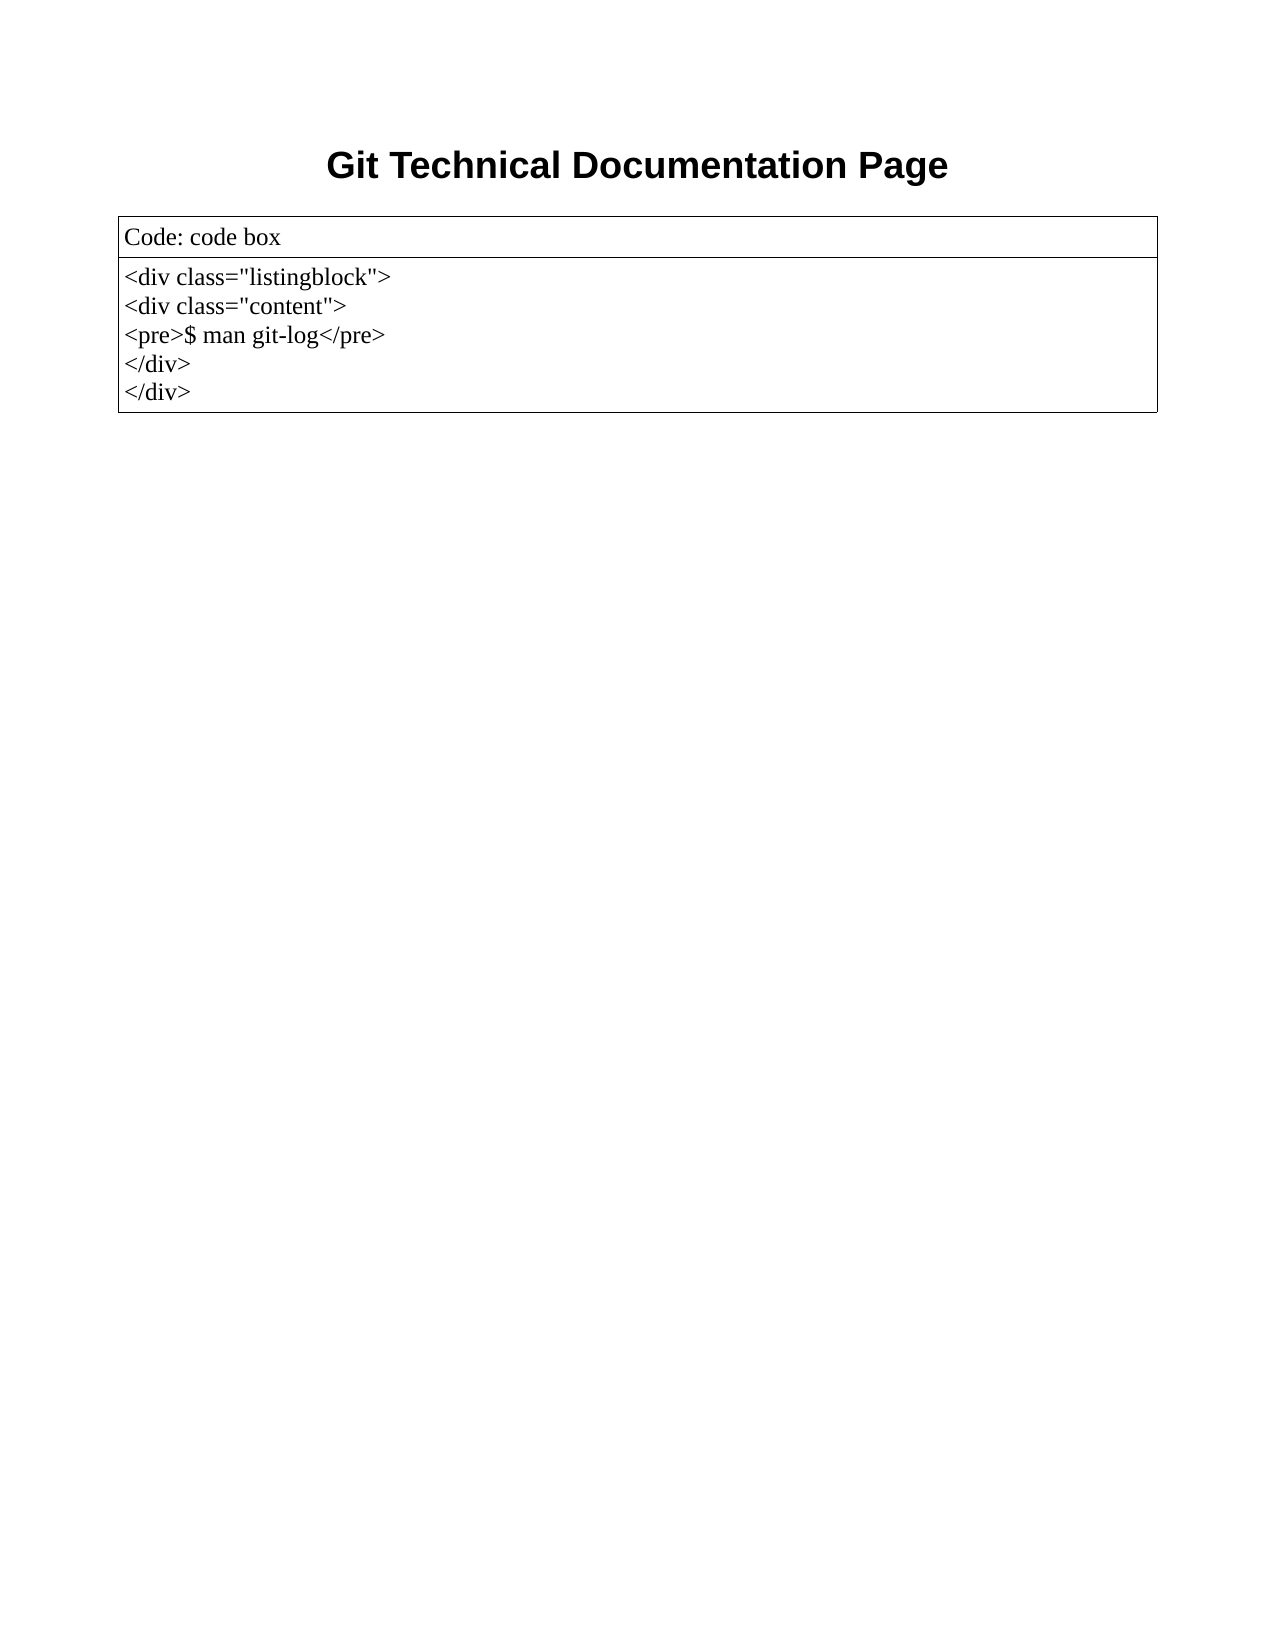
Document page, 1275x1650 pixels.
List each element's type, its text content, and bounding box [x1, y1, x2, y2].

table_cell <div class="listingblock"> <div class="content"> <pre>$ man git-log</pre> </div> </div> [119, 258, 1157, 412]
table_header Code: code box [119, 217, 1157, 257]
